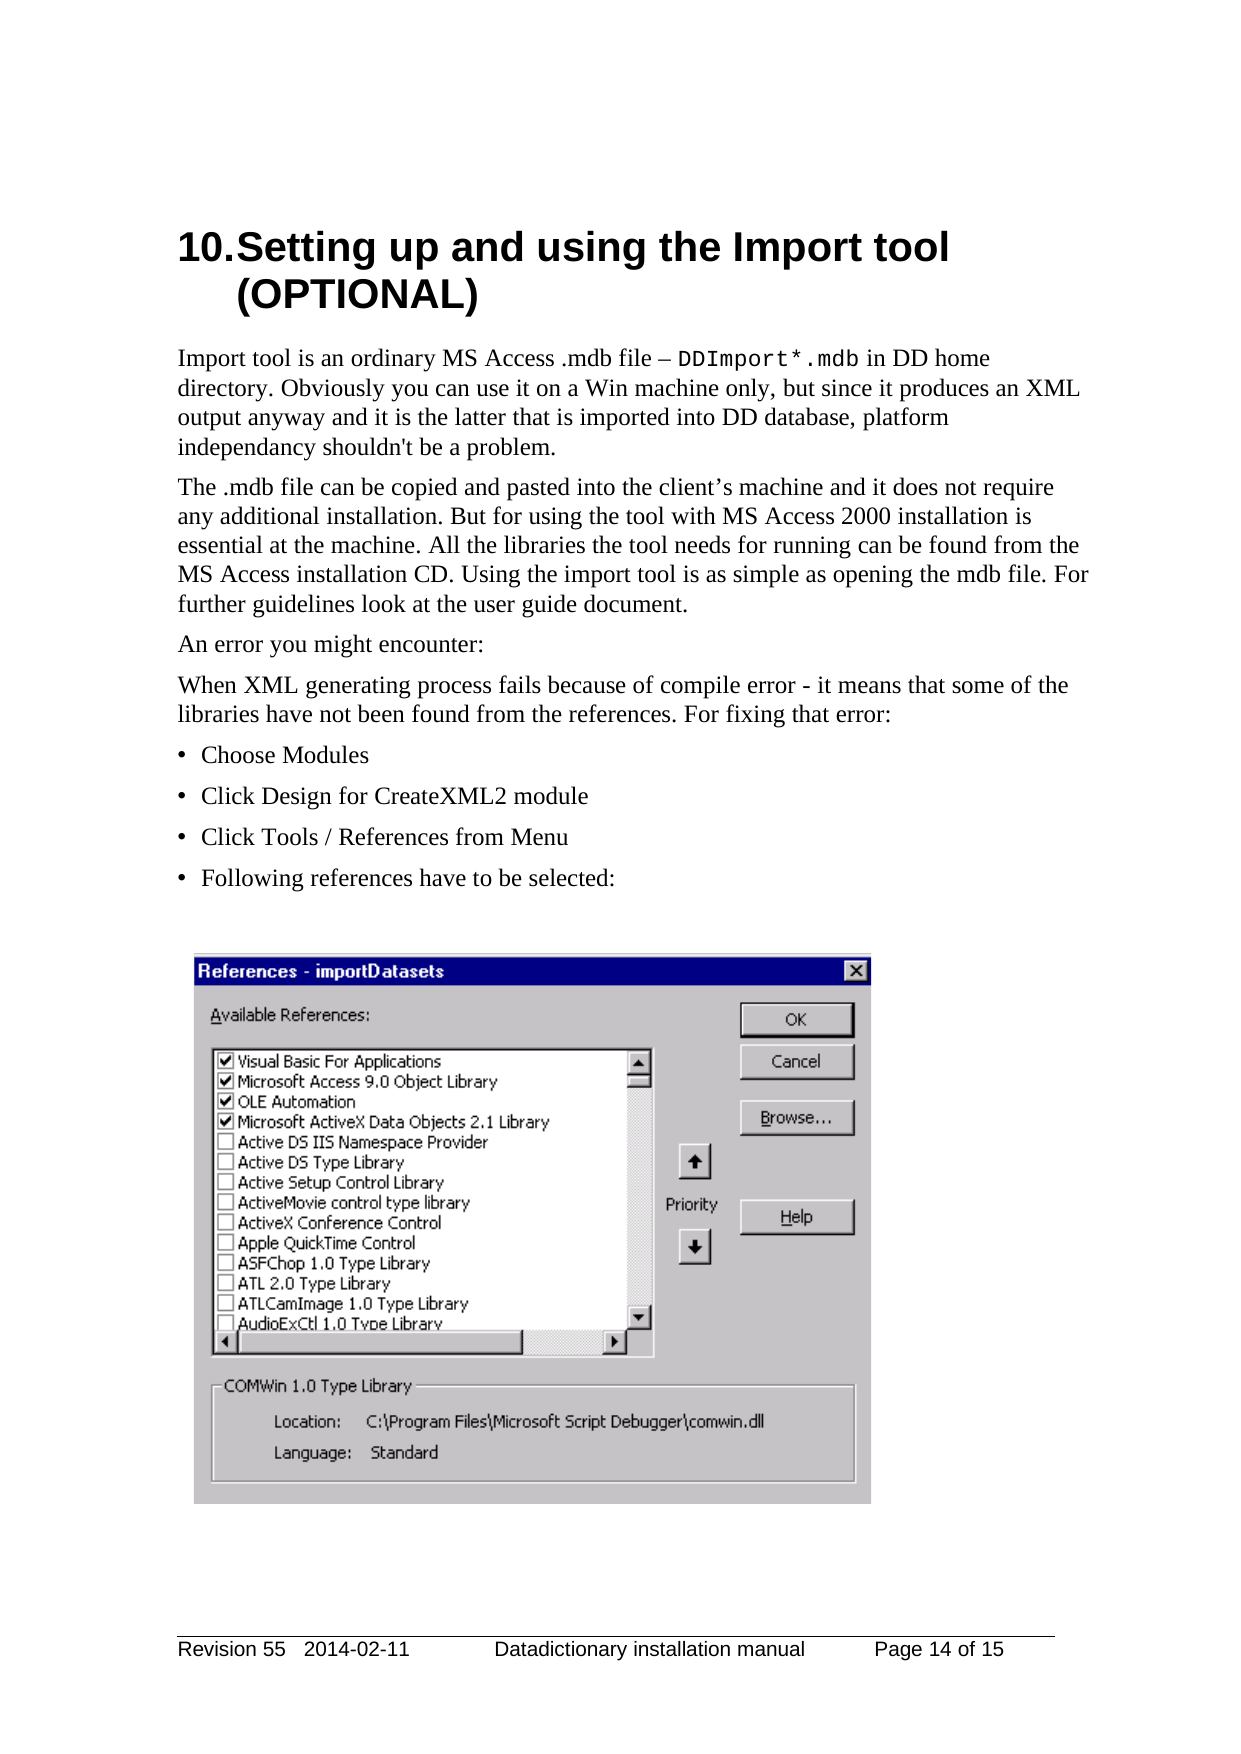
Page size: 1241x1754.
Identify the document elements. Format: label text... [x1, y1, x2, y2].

text Import tool is an ordinary MS Access .mdb file – DDImport*.mdb in DD home directory. Obviously you can use it on a Win machine only, but since it produces an XML output anyway and it is the latter that is imported into DD database, platform independancy shouldn't be a problem. [177, 343, 1092, 460]
list Click Tools / References from Menu [177, 822, 1092, 851]
text The .mdb file can be copied and pasted into the client’s machine and it does not require any additional installation. But for using the tool with MS Access 2000 installation is essential at the machine. All the libraries the tool needs for running can be found from the MS Access installation CD. Using the import tool is as simple as opening the mdb file. For further guidelines look at the user guide document. [177, 472, 1092, 617]
list Following references have to be selected: [177, 862, 1092, 892]
list Click Design for CreateXML2 module [177, 781, 1092, 810]
text An error you might encounter: [177, 629, 1092, 658]
picture [193, 953, 872, 1504]
text When XML generating process fails because of compile error - it means that some of the libraries have not been found from the references. For fixing that error: [177, 670, 1092, 728]
list Choose Modules [177, 740, 1092, 769]
subtitle Setting up and using the Import tool (OPTIONAL) [177, 222, 1092, 318]
